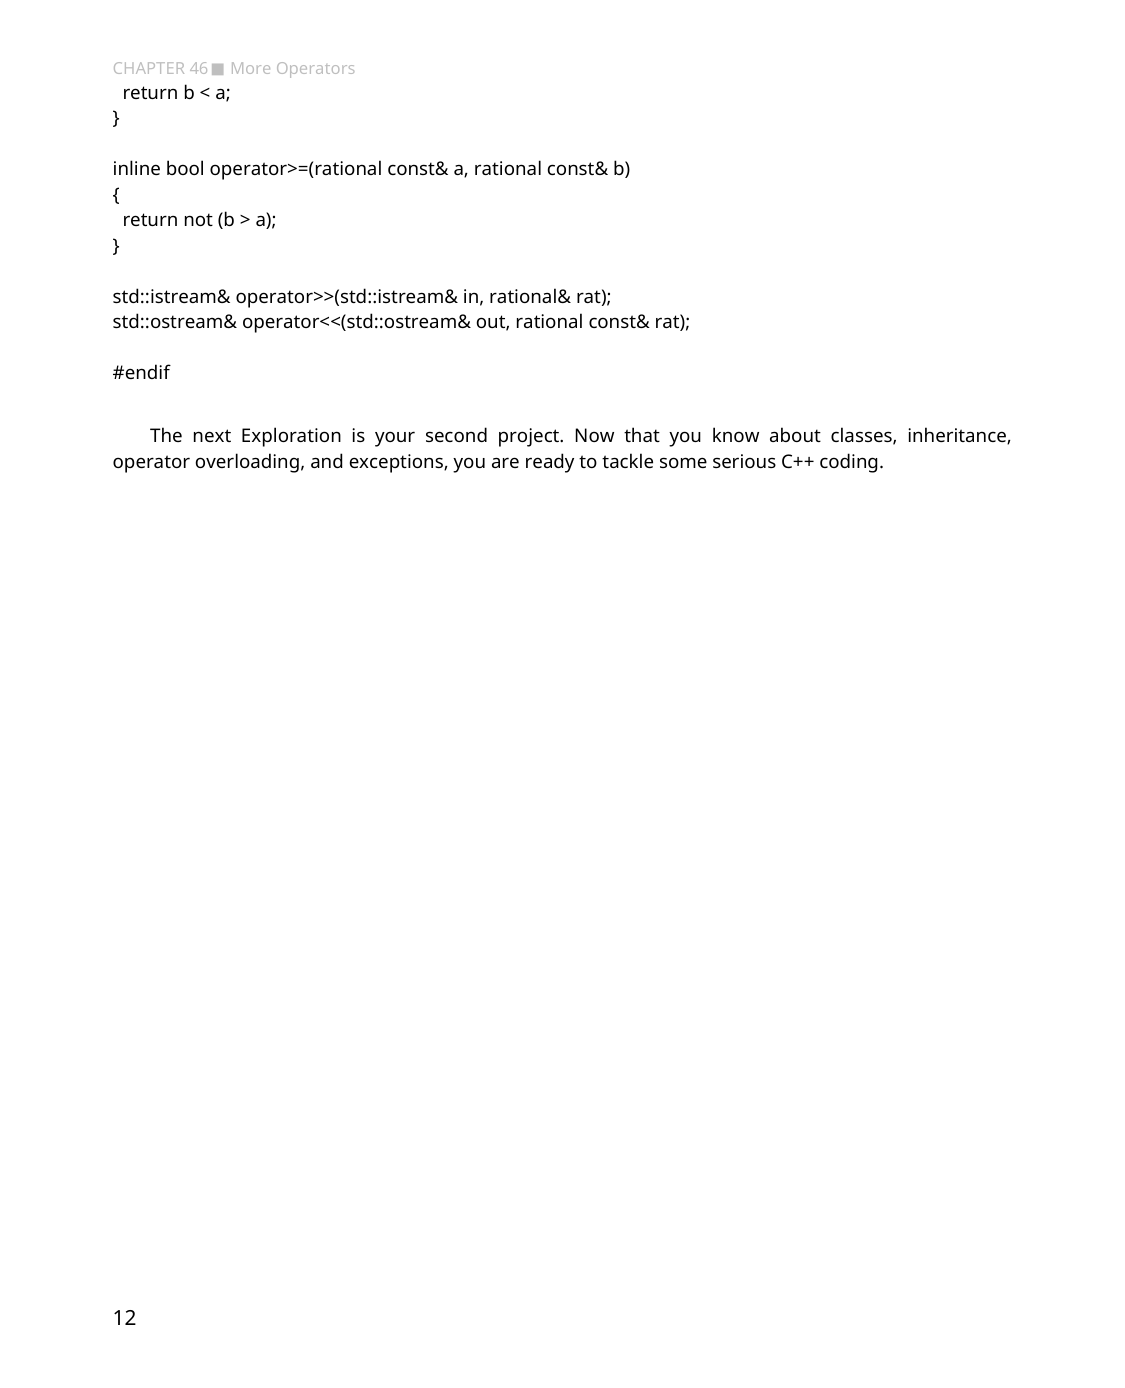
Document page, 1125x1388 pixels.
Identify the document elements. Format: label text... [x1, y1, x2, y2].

text inline bool operator>=(rational const& a, rational const& b) [112, 156, 1012, 181]
text } [112, 232, 1012, 258]
text return not (b > a); [112, 207, 1012, 232]
text #endif [112, 360, 1012, 385]
text std::istream& operator>>(std::istream& in, rational& rat); [112, 283, 1012, 309]
text The next Exploration is your second project. Now that you know about classes, inheritance, operator overloading, and exceptions, you are ready to tackle some serious C++ coding. [112, 423, 1012, 474]
text std::ostream& operator<<(std::ostream& out, rational const& rat); [112, 309, 1012, 334]
text { [112, 181, 1012, 207]
text } [112, 104, 1012, 130]
text return b < a; [112, 79, 1012, 104]
